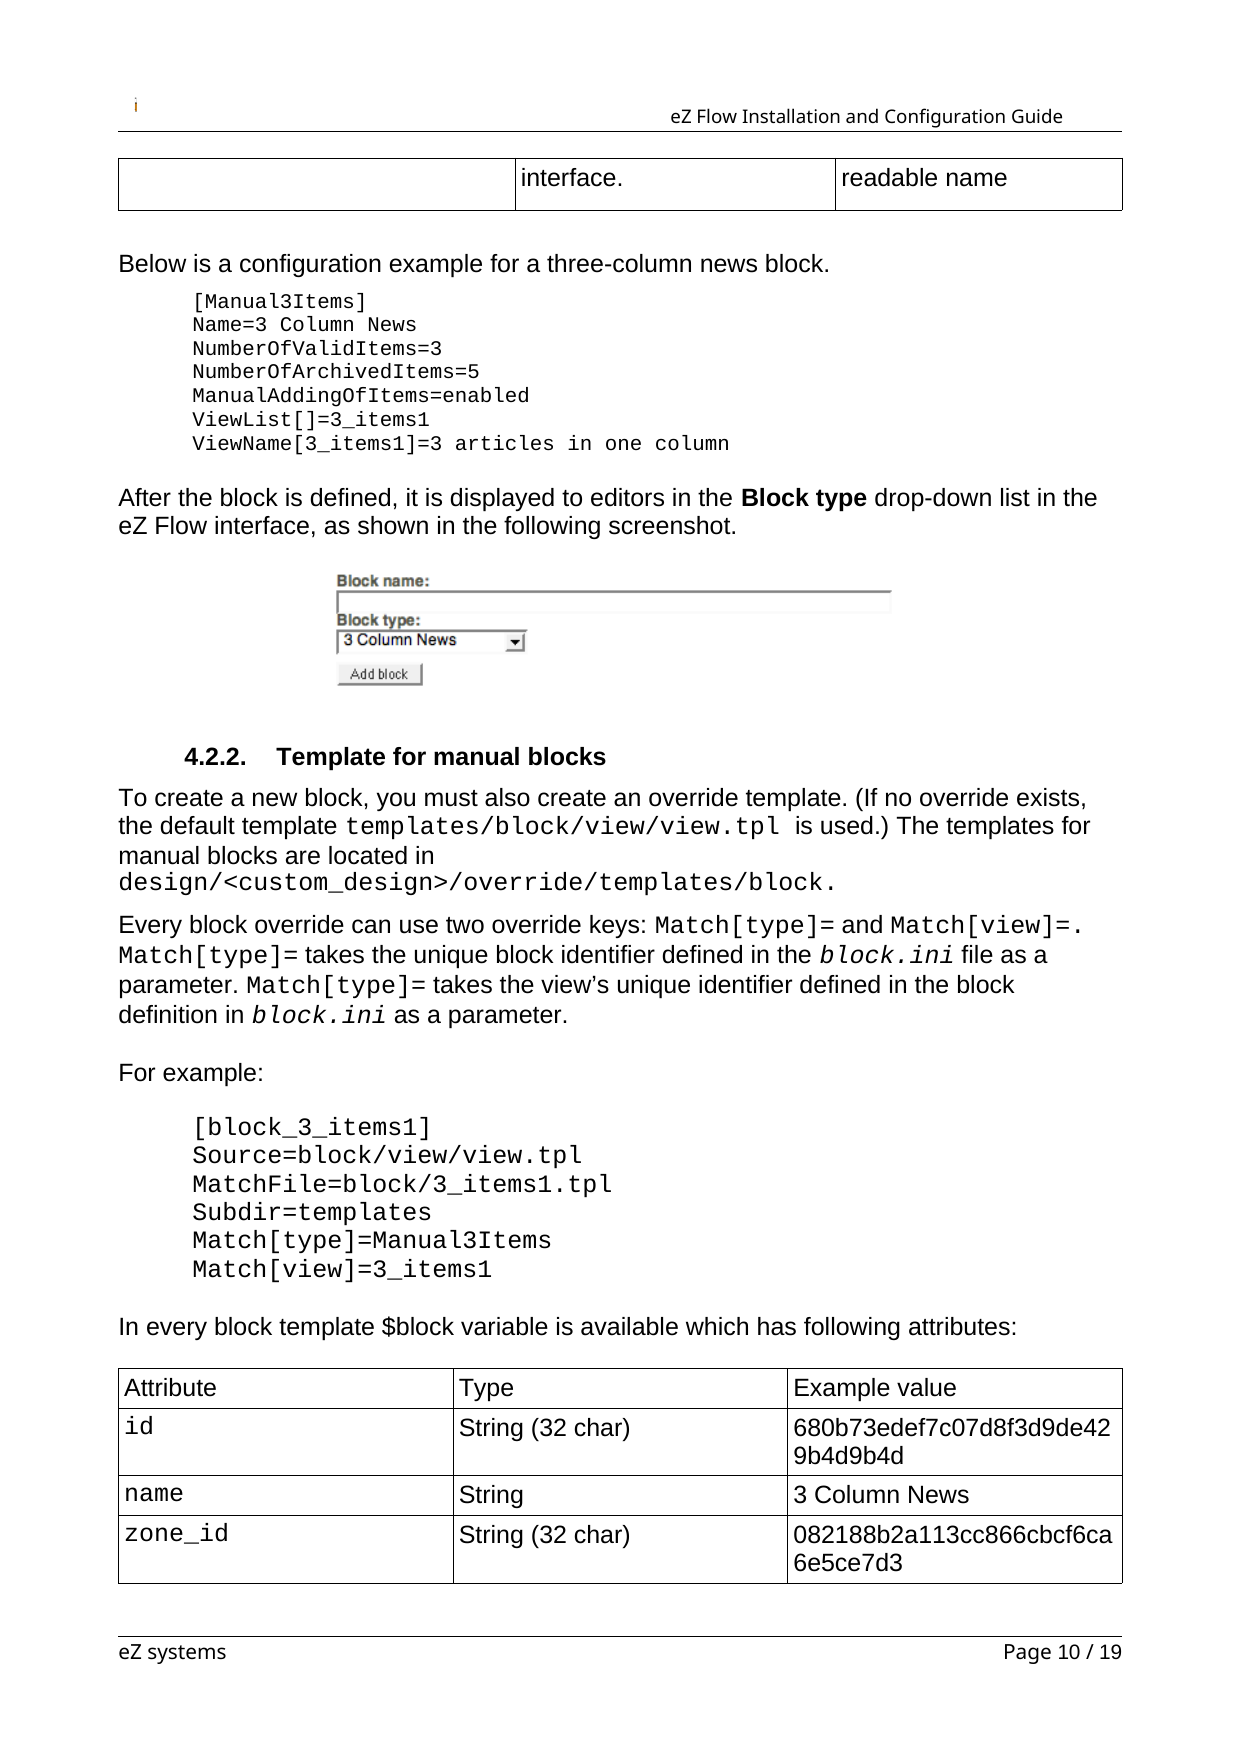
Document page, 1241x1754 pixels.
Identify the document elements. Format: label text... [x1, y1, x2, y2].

text Match[view]=3_items1 [118, 1256, 1122, 1284]
text Below is a configuration example for a three-column news block. [118, 250, 1122, 278]
text In every block template $block variable is available which has following attributes: [118, 1312, 1122, 1340]
table_header Attribute [119, 1369, 453, 1408]
table_cell 680b73edef7c07d8f3d9de429b4d9b4d [788, 1409, 1122, 1475]
text NumberOfArchivedItems=5 [192, 362, 1122, 385]
table_cell [119, 159, 515, 210]
table_cell 3 Column News [788, 1476, 1122, 1515]
table_header Type [454, 1369, 787, 1408]
text Subdir=templates [118, 1199, 1122, 1228]
table_cell zone_id [119, 1516, 453, 1582]
text MatchFile=block/3_items1.tpl [118, 1171, 1122, 1199]
text Name=3 Column News [192, 314, 1122, 338]
table_cell String (32 char) [454, 1409, 787, 1475]
text Match[type]=Manual3Items [118, 1228, 1122, 1256]
table_cell 082188b2a113cc866cbcf6ca6e5ce7d3 [788, 1516, 1122, 1582]
text [Manual3Items] [118, 291, 1122, 314]
table_cell name [119, 1476, 453, 1515]
subtitle Template for manual blocks [177, 743, 1122, 771]
text To create a new block, you must also create an override template. (If no override exists, the default template templates/block/view/view.tpl is used.) The templates for manual blocks are located in design/<custom_design>/override/templates/block. [118, 784, 1122, 898]
table_header Example value [788, 1369, 1122, 1408]
text Source=block/view/view.tpl [118, 1143, 1122, 1171]
text [block_3_items1] [118, 1114, 1122, 1143]
text After the block is defined, it is displayed to editors in the Block type drop-down list in the eZ Flow interface, as shown in the following screenshot. [118, 484, 1122, 540]
table_cell readable name [836, 159, 1122, 210]
table_cell id [119, 1409, 453, 1475]
text For example: [118, 1059, 1122, 1087]
text Every block override can use two override keys: Match[type]= and Match[view]=. Match[type]= takes the unique block identifier defined in the block.ini file as a parameter. Match[type]= takes the view’s unique identifier defined in the block definition in block.ini as a parameter. [118, 910, 1122, 1031]
table_cell String [454, 1476, 787, 1515]
text NumberOfValidItems=3 [192, 338, 1122, 362]
text ManualAddingOfItems=enabled [192, 385, 1122, 409]
table_cell String (32 char) [454, 1516, 787, 1582]
table_cell interface. [516, 159, 835, 210]
text ViewList[]=3_items1 [192, 409, 1122, 432]
text ViewName[3_items1]=3 articles in one column [192, 432, 1122, 456]
picture [330, 567, 910, 691]
